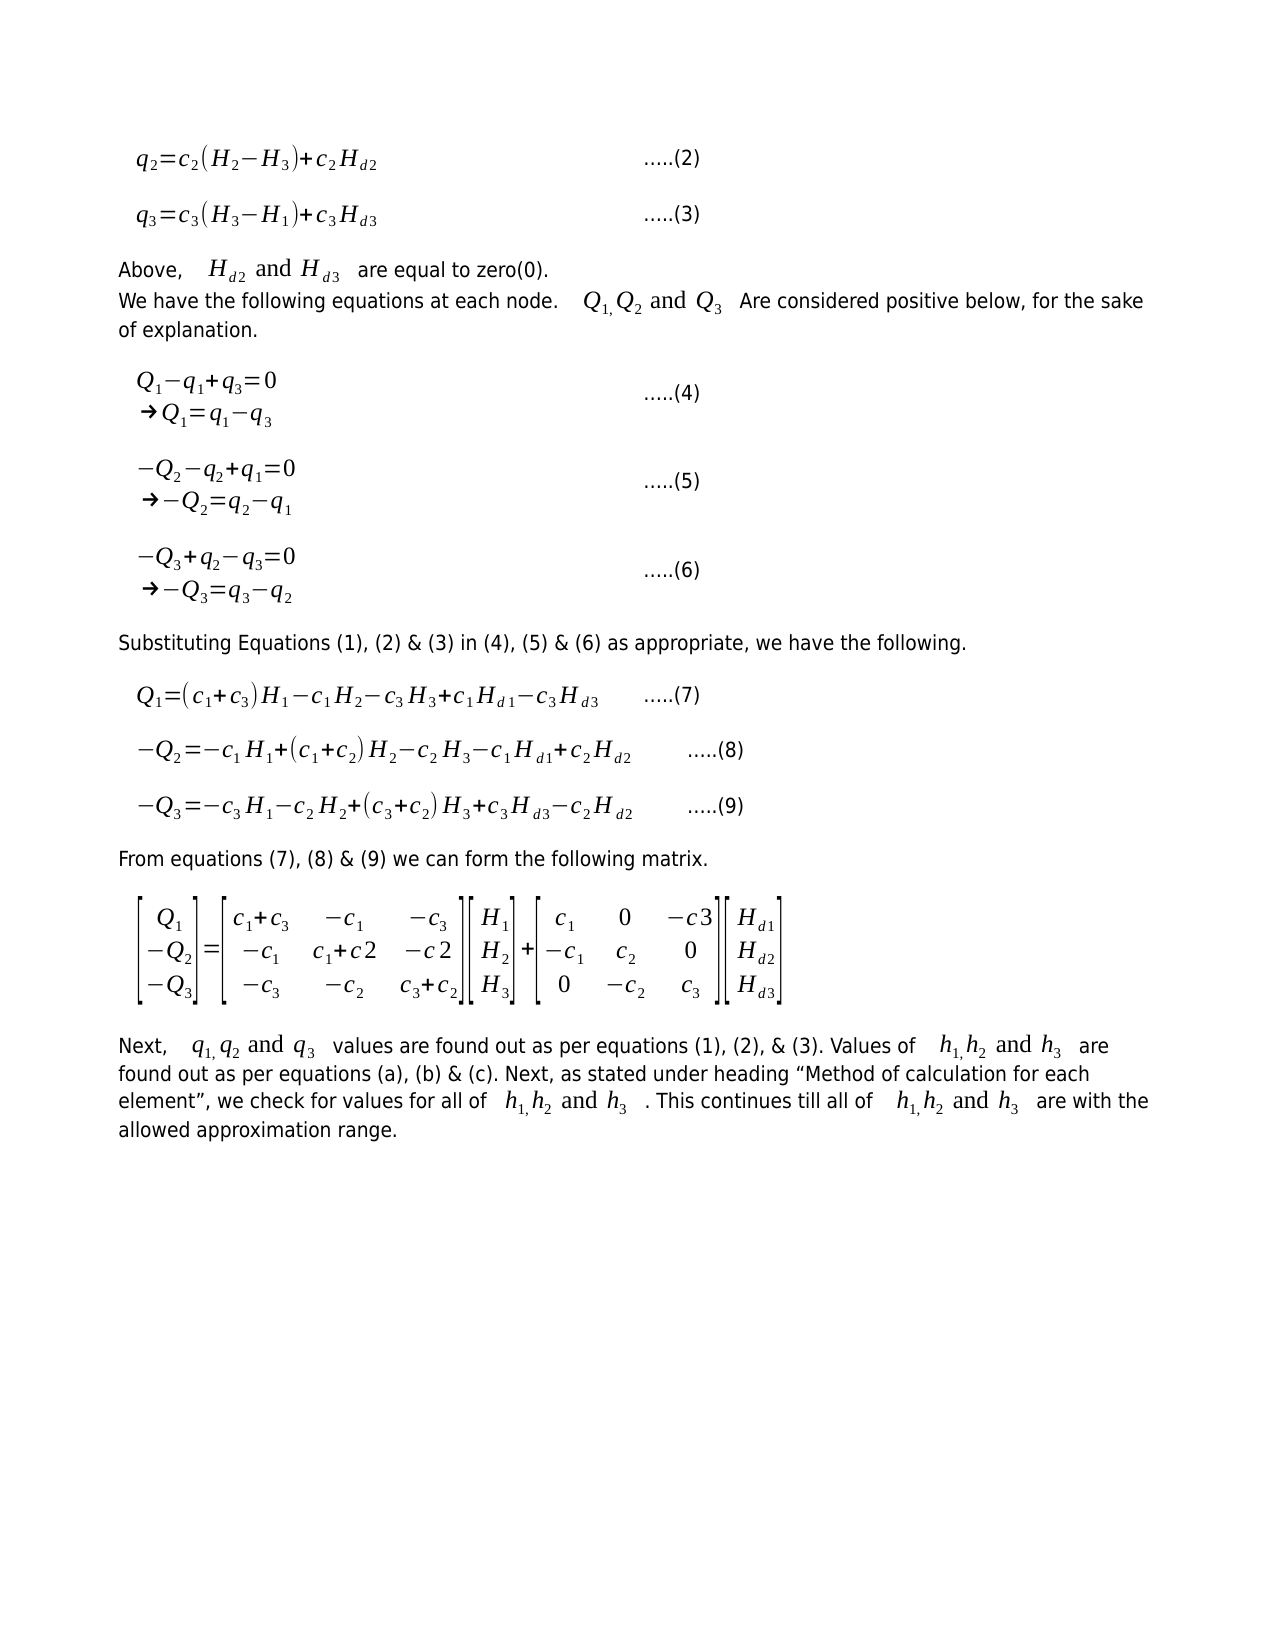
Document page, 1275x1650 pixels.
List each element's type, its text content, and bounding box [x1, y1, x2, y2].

text …..(5) [118, 454, 1157, 518]
text …..(2) [118, 142, 1157, 174]
text Above, are equal to zero(0). [118, 255, 1157, 286]
text …..(9) [118, 791, 1157, 823]
text …..(4) [118, 366, 1157, 430]
text …..(6) [118, 543, 1157, 607]
text …..(3) [118, 199, 1157, 231]
text From equations (7), (8) & (9) we can form the following matrix. [118, 847, 1157, 871]
text We have the following equations at each node. Are considered positive below, for the sake of explanation. [118, 286, 1157, 342]
text Substituting Equations (1), (2) & (3) in (4), (5) & (6) as appropriate, we have the following. [118, 631, 1157, 655]
text …..(8) [118, 736, 1157, 767]
text …..(7) [118, 679, 1157, 711]
text Next, values are found out as per equations (1), (2), & (3). Values of are found out as per equations (a), (b) & (c). Next, as stated under heading “Method of calculation for each element”, we check for values for all of. This continues till all of are with the allowed approximation range. [118, 1031, 1157, 1142]
